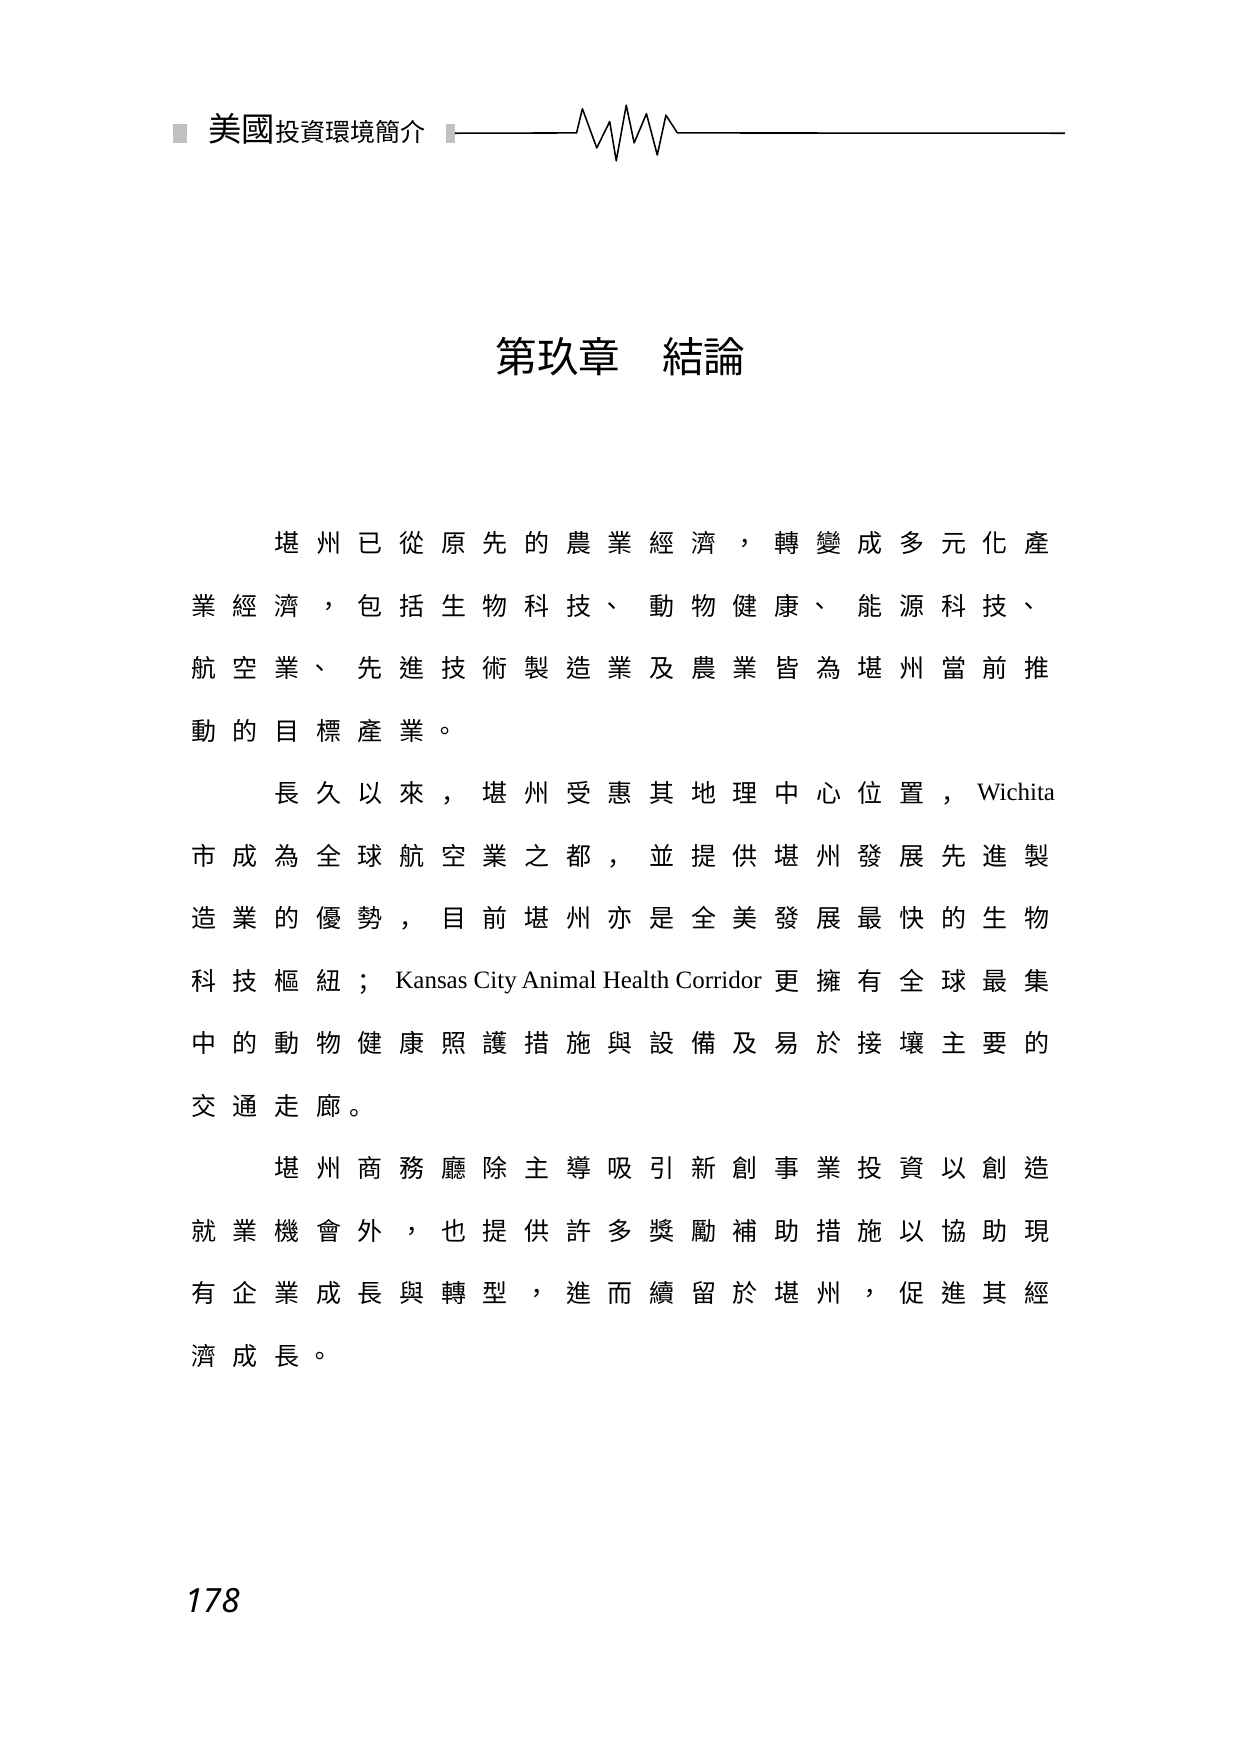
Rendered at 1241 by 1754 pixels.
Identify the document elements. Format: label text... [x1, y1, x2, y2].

text 第玖章 結論 [183, 313, 1058, 375]
text 堪州商務廳除主導吸引新創事業投資以創造就業機會外，也提供許多獎勵補助措施以協助現有企業成長與轉型，進而續留於堪州，促進其經濟成長。 [183, 1125, 1058, 1375]
text 堪州已從原先的農業經濟，轉變成多元化產業經濟，包括生物科技、動物健康、能源科技、航空業、先進技術製造業及農業皆為堪州當前推動的目標產業。 [183, 500, 1058, 750]
text 長久以來，堪州受惠其地理中心位置，Wichita市成為全球航空業之都，並提供堪州發展先進製造業的優勢，目前堪州亦是全美發展最快的生物科技樞紐；Kansas City Animal Health Corridor更擁有全球最集中的動物健康照護措施與設備及易於接壤主要的交通走廊。 [183, 750, 1058, 1125]
